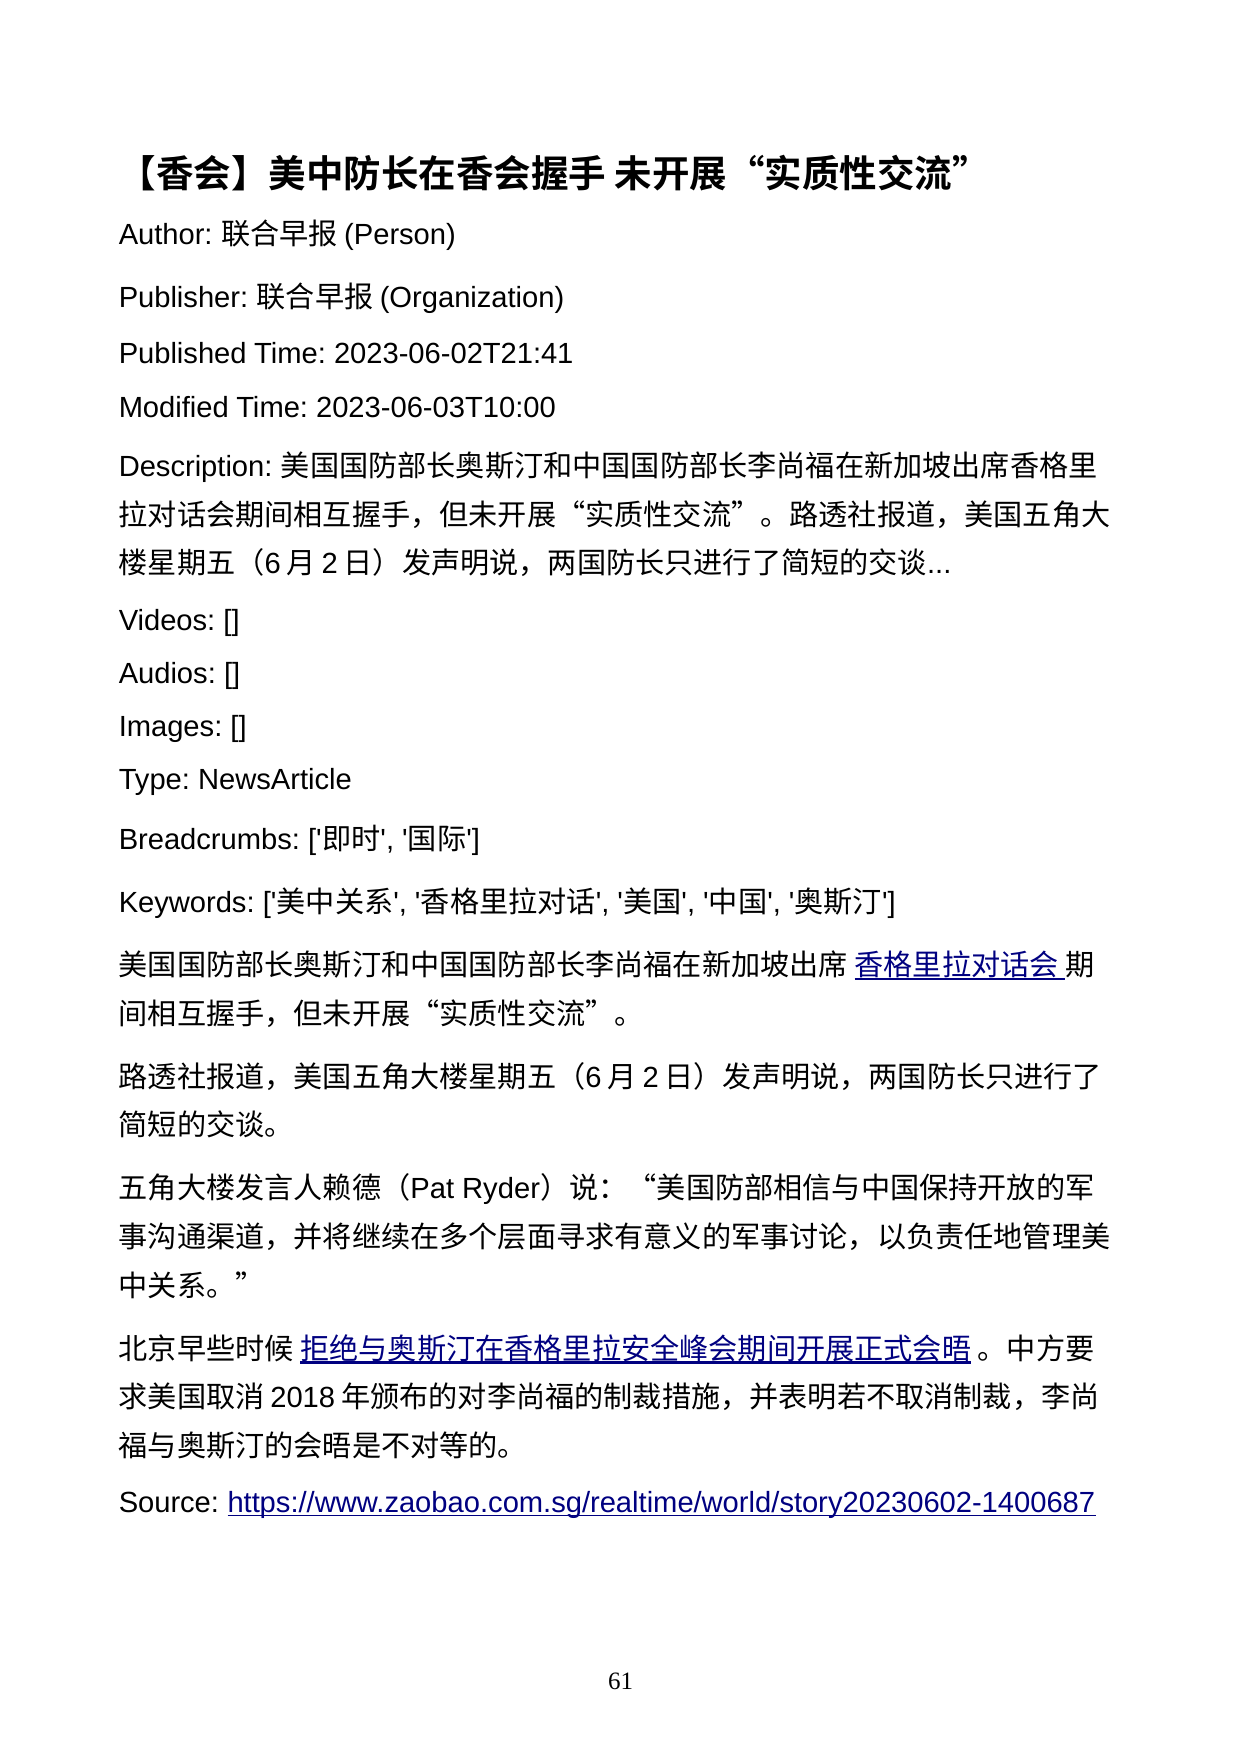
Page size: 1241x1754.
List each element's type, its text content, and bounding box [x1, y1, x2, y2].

text Type: NewsArticle [118, 762, 1122, 796]
text 美国国防部长奥斯汀和中国国防部长李尚福在新加坡出席 香格里拉对话会 期间相互握手，但未开展“实质性交流”。 [118, 942, 1122, 1033]
text 五角大楼发言人赖德（Pat Ryder）说：“美国防部相信与中国保持开放的军事沟通渠道，并将继续在多个层面寻求有意义的军事讨论，以负责任地管理美中关系。” [118, 1165, 1122, 1304]
text 北京早些时候 拒绝与奥斯汀在香格里拉安全峰会期间开展正式会晤 。中方要求美国取消2018年颁布的对李尚福的制裁措施，并表明若不取消制裁，李尚福与奥斯汀的会晤是不对等的。 [118, 1325, 1122, 1465]
text Videos: [] [118, 603, 1122, 637]
text Description: 美国国防部长奥斯汀和中国国防部长李尚福在新加坡出席香格里拉对话会期间相互握手，但未开展“实质性交流”。路透社报道，美国五角大楼星期五（6月2日）发声明说，两国防长只进行了简短的交谈... [118, 443, 1122, 582]
text Audios: [] [118, 656, 1122, 690]
subtitle 【香会】美中防长在香会握手 未开展“实质性交流” [118, 143, 1122, 198]
text Modified Time: 2023-06-03T10:00 [118, 390, 1122, 423]
text Breadcrumbs: ['即时', '国际'] [118, 816, 1122, 858]
text Source: https://www.zaobao.com.sg/realtime/world/story20230602-1400687 [118, 1486, 1122, 1519]
text Images: [] [118, 709, 1122, 743]
text Keywords: ['美中关系', '香格里拉对话', '美国', '中国', '奥斯汀'] [118, 879, 1122, 921]
text Publisher: 联合早报 (Organization) [118, 273, 1122, 316]
text Author: 联合早报 (Person) [118, 210, 1122, 253]
text Published Time: 2023-06-02T21:41 [118, 337, 1122, 370]
text 路透社报道，美国五角大楼星期五（6月2日）发声明说，两国防长只进行了简短的交谈。 [118, 1053, 1122, 1144]
